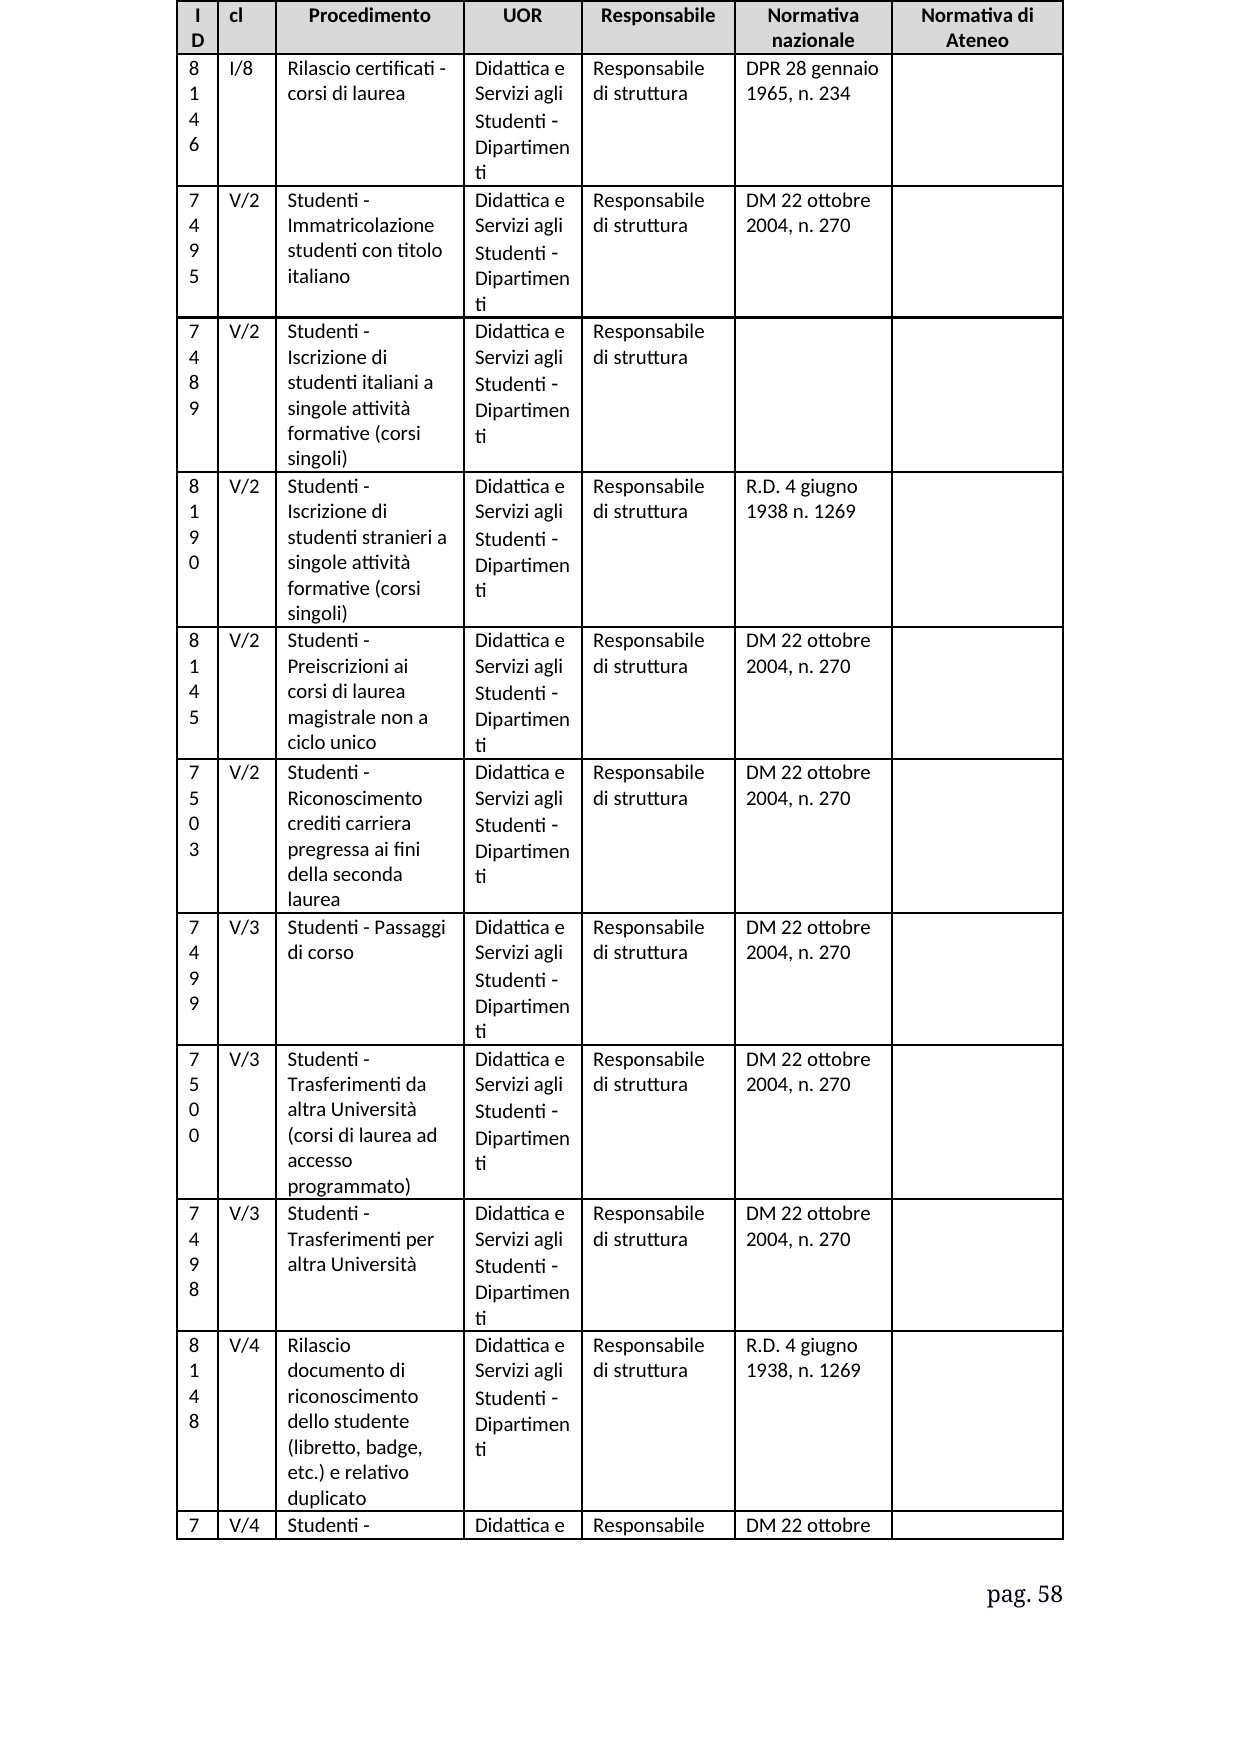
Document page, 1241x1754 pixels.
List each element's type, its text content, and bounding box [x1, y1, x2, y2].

table_cell Responsabile di struttura [583, 319, 734, 471]
table_cell V/2 [219, 760, 275, 912]
table_cell V/4 [219, 1512, 275, 1538]
table_cell Rilascio documento di riconoscimento dello studente (libretto, badge, etc.) e relativo duplicato [277, 1332, 463, 1510]
table_header UOR [465, 2, 581, 53]
table_cell 8148 [178, 1332, 217, 1510]
table_cell [893, 760, 1062, 912]
table_cell Responsabile di struttura [583, 1332, 734, 1510]
table_cell Responsabile [583, 1512, 734, 1538]
table_cell DM 22 ottobre 2004, n. 270 [736, 914, 891, 1044]
table_cell [893, 1046, 1062, 1198]
table_cell Didattica e Servizi agli Studenti - Dipartimenti [465, 319, 581, 471]
table_cell R.D. 4 giugno 1938 n. 1269 [736, 473, 891, 626]
table_cell Responsabile di struttura [583, 1200, 734, 1330]
table_cell Studenti - Trasferimenti da altra Università (corsi di laurea ad accesso programmato) [277, 1046, 463, 1198]
table_cell Didattica e Servizi agli Studenti - Dipartimenti [465, 914, 581, 1044]
table_cell 7499 [178, 914, 217, 1044]
table_cell [893, 1512, 1062, 1538]
table_cell V/2 [219, 473, 275, 626]
table_cell Didattica e Servizi agli Studenti - Dipartimenti [465, 187, 581, 316]
table_cell 7498 [178, 1200, 217, 1330]
table_cell [893, 319, 1062, 471]
table_cell Didattica e Servizi agli Studenti - Dipartimenti [465, 760, 581, 912]
table_cell DM 22 ottobre 2004, n. 270 [736, 1200, 891, 1330]
table_cell Responsabile di struttura [583, 1046, 734, 1198]
table_cell Responsabile di struttura [583, 55, 734, 185]
table_cell Didattica e Servizi agli Studenti - Dipartimenti [465, 1200, 581, 1330]
table_cell [893, 1200, 1062, 1330]
table_cell Rilascio certificati - corsi di laurea [277, 55, 463, 185]
table_cell [893, 1332, 1062, 1510]
table_cell Responsabile di struttura [583, 187, 734, 316]
table_cell [893, 55, 1062, 185]
table_cell V/2 [219, 319, 275, 471]
table_cell Studenti - Immatricolazione studenti con titolo italiano [277, 187, 463, 316]
table_cell Responsabile di struttura [583, 760, 734, 912]
table_cell V/4 [219, 1332, 275, 1510]
table_header Normativa di Ateneo [893, 2, 1062, 53]
table_cell Studenti - Passaggi di corso [277, 914, 463, 1044]
table_cell 7495 [178, 187, 217, 316]
table_cell 7500 [178, 1046, 217, 1198]
table_cell Studenti - Iscrizione di studenti stranieri a singole attività formative (corsi singoli) [277, 473, 463, 626]
table_cell 7 [178, 1512, 217, 1538]
table_cell DM 22 ottobre 2004, n. 270 [736, 1046, 891, 1198]
table_header Normativa nazionale [736, 2, 891, 53]
table_header cl [219, 2, 275, 53]
table_cell Responsabile di struttura [583, 628, 734, 757]
table_cell 8190 [178, 473, 217, 626]
table_cell Didattica e Servizi agli Studenti - Dipartimenti [465, 1332, 581, 1510]
table_cell V/2 [219, 187, 275, 316]
table_cell DM 22 ottobre 2004, n. 270 [736, 628, 891, 757]
table_cell Studenti [277, 1512, 463, 1538]
table_cell [736, 319, 891, 471]
table_header Procedimento [277, 2, 463, 53]
table_cell Studenti - Iscrizione di studenti italiani a singole attività formative (corsi singoli) [277, 319, 463, 471]
table_cell 7489 [178, 319, 217, 471]
table_cell V/3 [219, 1046, 275, 1198]
table_cell I/8 [219, 55, 275, 185]
table_cell Didattica e Servizi agli Studenti - Dipartimenti [465, 55, 581, 185]
table_header Responsabile [583, 2, 734, 53]
table_cell V/3 [219, 914, 275, 1044]
table_cell [893, 628, 1062, 757]
table_cell 8146 [178, 55, 217, 185]
table_cell Studenti - Trasferimenti per altra Università [277, 1200, 463, 1330]
table_cell [893, 914, 1062, 1044]
table_cell Studenti - Preiscrizioni ai corsi di laurea magistrale non a ciclo unico [277, 628, 463, 757]
table_cell [893, 473, 1062, 626]
table_cell DM 22 ottobre 2004, n. 270 [736, 187, 891, 316]
table_cell DM 22 ottobre 2004, n. 270 [736, 760, 891, 912]
table_cell R.D. 4 giugno 1938, n. 1269 [736, 1332, 891, 1510]
table_cell V/3 [219, 1200, 275, 1330]
table_cell 7503 [178, 760, 217, 912]
table_cell Studenti - Riconoscimento crediti carriera pregressa ai fini della seconda laurea [277, 760, 463, 912]
table_cell Responsabile di struttura [583, 473, 734, 626]
table_cell [893, 187, 1062, 316]
table_cell Didattica e Servizi agli Studenti - Dipartimenti [465, 628, 581, 757]
table_cell DPR 28 gennaio 1965, n. 234 [736, 55, 891, 185]
table_cell 8145 [178, 628, 217, 757]
table_header ID [178, 2, 217, 53]
table_cell DM 22 ottobre [736, 1512, 891, 1538]
table_cell Didattica e Servizi agli Studenti - Dipartimenti [465, 473, 581, 626]
table_cell V/2 [219, 628, 275, 757]
table_cell Didattica e [465, 1512, 581, 1538]
table_cell Responsabile di struttura [583, 914, 734, 1044]
table_cell Didattica e Servizi agli Studenti - Dipartimenti [465, 1046, 581, 1198]
